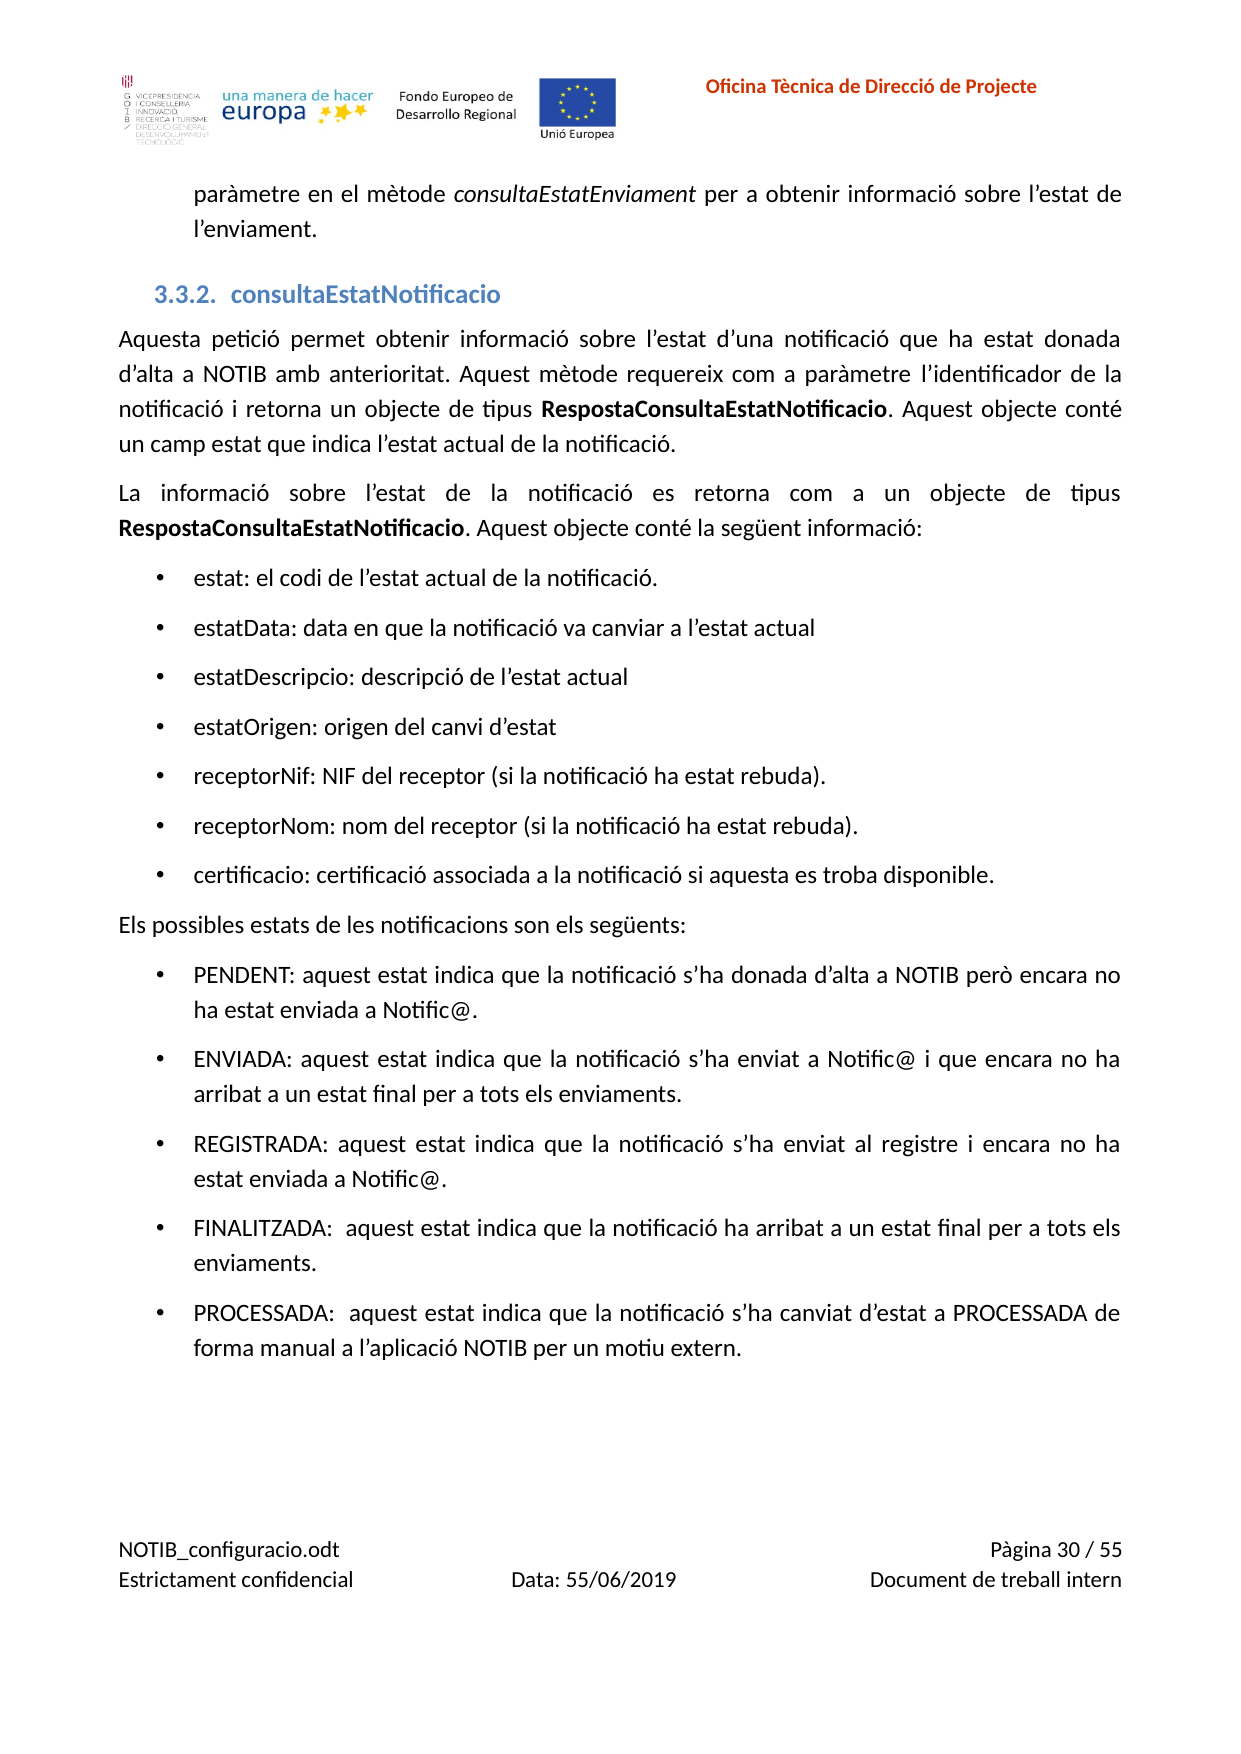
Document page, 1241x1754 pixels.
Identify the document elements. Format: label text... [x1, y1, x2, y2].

list paràmetre en el mètode consultaEstatEnviament per a obtenir informació sobre l’estat de l’enviament. [156, 178, 1122, 244]
text Els possibles estats de les notificacions son els següents: [118, 909, 1122, 940]
list PENDENT: aquest estat indica que la notificació s’ha donada d’alta a NOTIB però encara no ha estat enviada a Notific@. [156, 959, 1122, 1024]
list FINALITZADA: aquest estat indica que la notificació ha arribat a un estat final per a tots els enviaments. [156, 1212, 1122, 1278]
picture [118, 73, 213, 147]
list receptorNom: nom del receptor (si la notificació ha estat rebuda). [156, 810, 1122, 841]
text Aquesta petició permet obtenir informació sobre l’estat d’una notificació que ha estat donada d’alta a NOTIB amb anterioritat. Aquest mètode requereix com a paràmetre l’identificador de la notificació i retorna un objecte de tipus RespostaConsultaEstatNotificacio. Aquest objecte conté un camp estat que indica l’estat actual de la notificació. [118, 323, 1122, 458]
list estatOrigen: origen del canvi d’estat [156, 711, 1122, 741]
list certificacio: certificació associada a la notificació si aquesta es troba disponible. [156, 859, 1122, 890]
list PROCESSADA: aquest estat indica que la notificació s’ha canviat d’estat a PROCESSADA de forma manual a l’aplicació NOTIB per un motiu extern. [156, 1297, 1122, 1363]
list estatDescripcio: descripció de l’estat actual [156, 661, 1122, 692]
list receptorNif: NIF del receptor (si la notificació ha estat rebuda). [156, 760, 1122, 791]
list estatData: data en que la notificació va canviar a l’estat actual [156, 612, 1122, 642]
picture [219, 73, 621, 147]
list REGISTRADA: aquest estat indica que la notificació s’ha enviat al registre i encara no ha estat enviada a Notific@. [156, 1128, 1122, 1193]
text La informació sobre l’estat de la notificació es retorna com a un objecte de tipus RespostaConsultaEstatNotificacio. Aquest objecte conté la següent informació: [118, 477, 1122, 543]
list ENVIADA: aquest estat indica que la notificació s’ha enviat a Notific@ i que encara no ha arribat a un estat final per a tots els enviaments. [156, 1043, 1122, 1109]
subtitle consultaEstatNotificacio [154, 277, 1122, 310]
list estat: el codi de l’estat actual de la notificació. [156, 562, 1122, 593]
